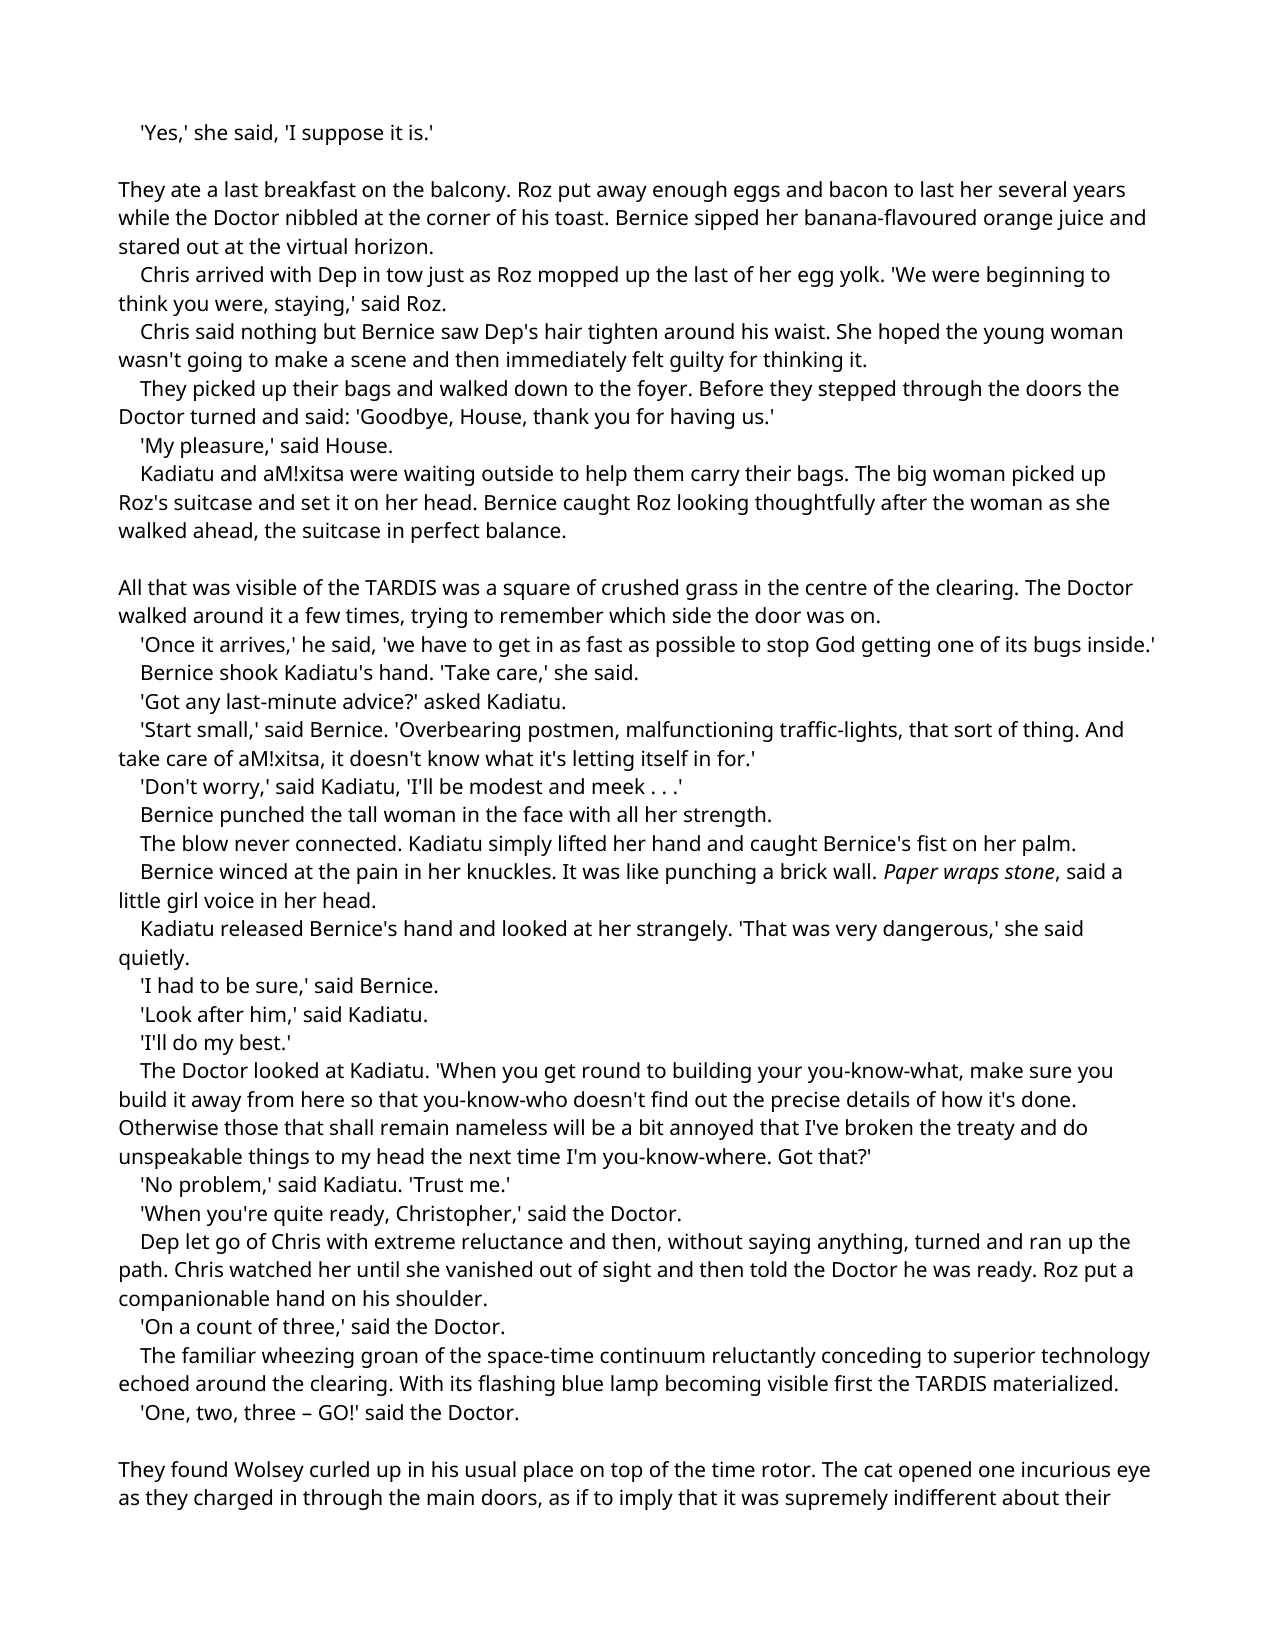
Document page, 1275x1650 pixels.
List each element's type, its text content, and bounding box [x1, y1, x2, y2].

text Kadiatu released Bernice's hand and looked at her strangely. 'That was very dangerous,' she said quietly. [118, 914, 1157, 971]
text Bernice punched the tall woman in the face with all her strength. [118, 801, 1157, 829]
text 'Don't worry,' said Kadiatu, 'I'll be modest and meek . . .' [118, 772, 1157, 801]
text All that was visible of the TARDIS was a square of crushed grass in the centre of the clearing. The Doctor walked around it a few times, trying to remember which side the door was on. [118, 573, 1157, 630]
text 'Got any last-minute advice?' asked Kadiatu. [118, 687, 1157, 715]
text 'When you're quite ready, Christopher,' said the Doctor. [118, 1199, 1157, 1227]
text Chris arrived with Dep in tow just as Roz mopped up the last of her egg yolk. 'We were beginning to think you were, staying,' said Roz. [118, 260, 1157, 317]
text 'Once it arrives,' he said, 'we have to get in as fast as possible to stop God getting one of its bugs inside.' [118, 630, 1157, 658]
text 'Look after him,' said Kadiatu. [118, 1000, 1157, 1028]
text 'Start small,' said Bernice. 'Overbearing postmen, malfunctioning traffic-lights, that sort of thing. And take care of aM!xitsa, it doesn't know what it's letting itself in for.' [118, 715, 1157, 772]
text 'I had to be sure,' said Bernice. [118, 971, 1157, 1000]
text They picked up their bags and walked down to the foyer. Before they stepped through the doors the Doctor turned and said: 'Goodbye, House, thank you for having us.' [118, 374, 1157, 431]
text 'On a count of three,' said the Doctor. [118, 1312, 1157, 1341]
text They ate a last breakfast on the balcony. Roz put away enough eggs and bacon to last her several years while the Doctor nibbled at the corner of his toast. Bernice sipped her banana-flavoured orange juice and stared out at the virtual horizon. [118, 175, 1157, 260]
text The familiar wheezing groan of the space-time continuum reluctantly conceding to superior technology echoed around the clearing. With its flashing blue lamp becoming visible first the TARDIS materialized. [118, 1341, 1157, 1398]
text The blow never connected. Kadiatu simply lifted her hand and caught Bernice's fist on her palm. [118, 829, 1157, 857]
text 'One, two, three – GO!' said the Doctor. [118, 1398, 1157, 1426]
text The Doctor looked at Kadiatu. 'When you get round to building your you-know-what, make sure you build it away from here so that you-know-who doesn't find out the precise details of how it's done. Otherwise those that shall remain nameless will be a bit annoyed that I've broken the treaty and do unspeakable things to my head the next time I'm you-know-where. Got that?' [118, 1057, 1157, 1170]
text They found Wolsey curled up in his usual place on top of the time rotor. The cat opened one incurious eye as they charged in through the main doors, as if to imply that it was supremely indifferent about their [118, 1455, 1157, 1512]
text 'No problem,' said Kadiatu. 'Trust me.' [118, 1170, 1157, 1199]
text 'My pleasure,' said House. [118, 431, 1157, 459]
text 'Yes,' she said, 'I suppose it is.' [118, 118, 1157, 147]
text 'I'll do my best.' [118, 1028, 1157, 1057]
text Bernice winced at the pain in her knuckles. It was like punching a brick wall. Paper wraps stone, said a little girl voice in her head. [118, 857, 1157, 914]
text Bernice shook Kadiatu's hand. 'Take care,' she said. [118, 658, 1157, 687]
text Dep let go of Chris with extreme reluctance and then, without saying anything, turned and ran up the path. Chris watched her until she vanished out of sight and then told the Doctor he was ready. Roz put a companionable hand on his shoulder. [118, 1227, 1157, 1312]
text Chris said nothing but Bernice saw Dep's hair tighten around his waist. She hoped the young woman wasn't going to make a scene and then immediately felt guilty for thinking it. [118, 317, 1157, 374]
text Kadiatu and aM!xitsa were waiting outside to help them carry their bags. The big woman picked up Roz's suitcase and set it on her head. Bernice caught Roz looking thoughtfully after the woman as she walked ahead, the suitcase in perfect balance. [118, 459, 1157, 545]
